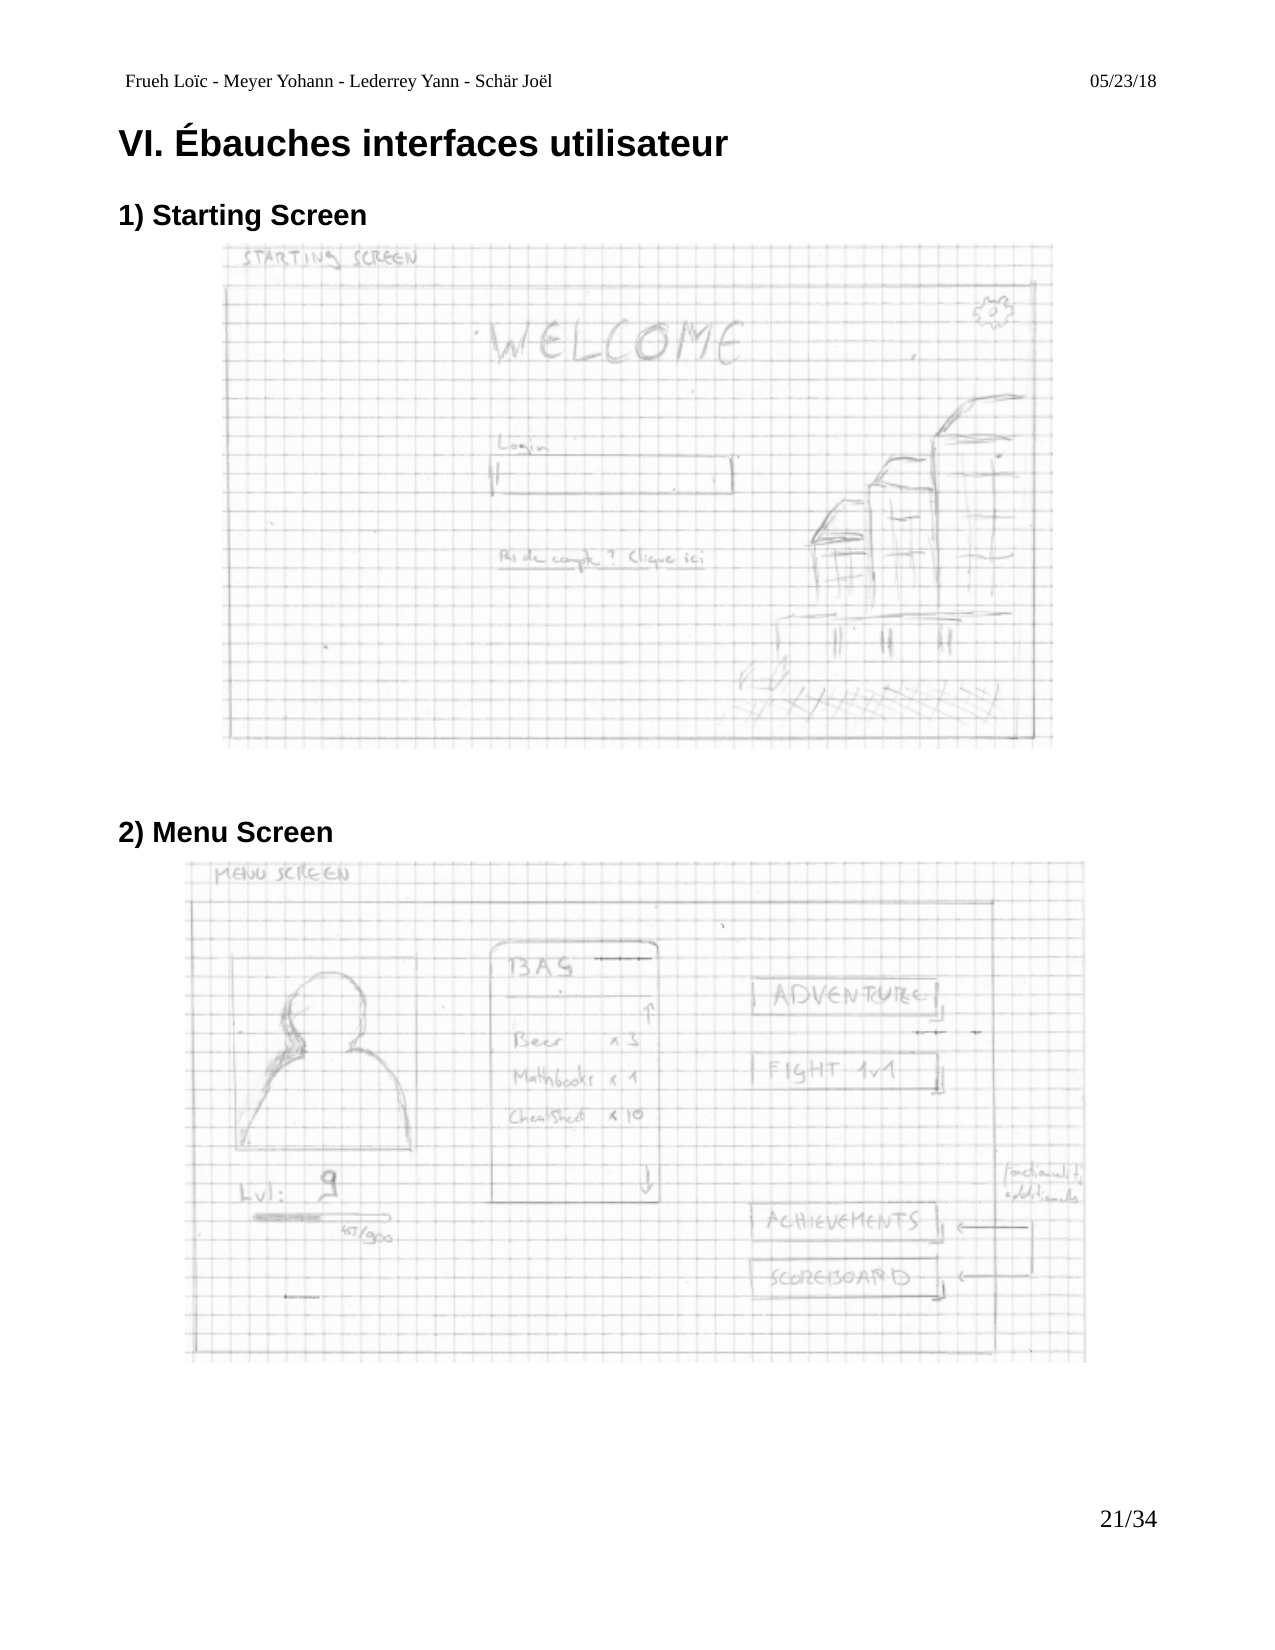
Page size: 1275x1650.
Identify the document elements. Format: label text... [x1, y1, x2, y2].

subtitle 1) Starting Screen [118, 198, 1157, 231]
subtitle VI. Ébauches interfaces utilisateur [118, 121, 1157, 164]
picture [185, 861, 1090, 1363]
picture [222, 243, 1054, 749]
subtitle 2) Menu Screen [118, 815, 1157, 849]
